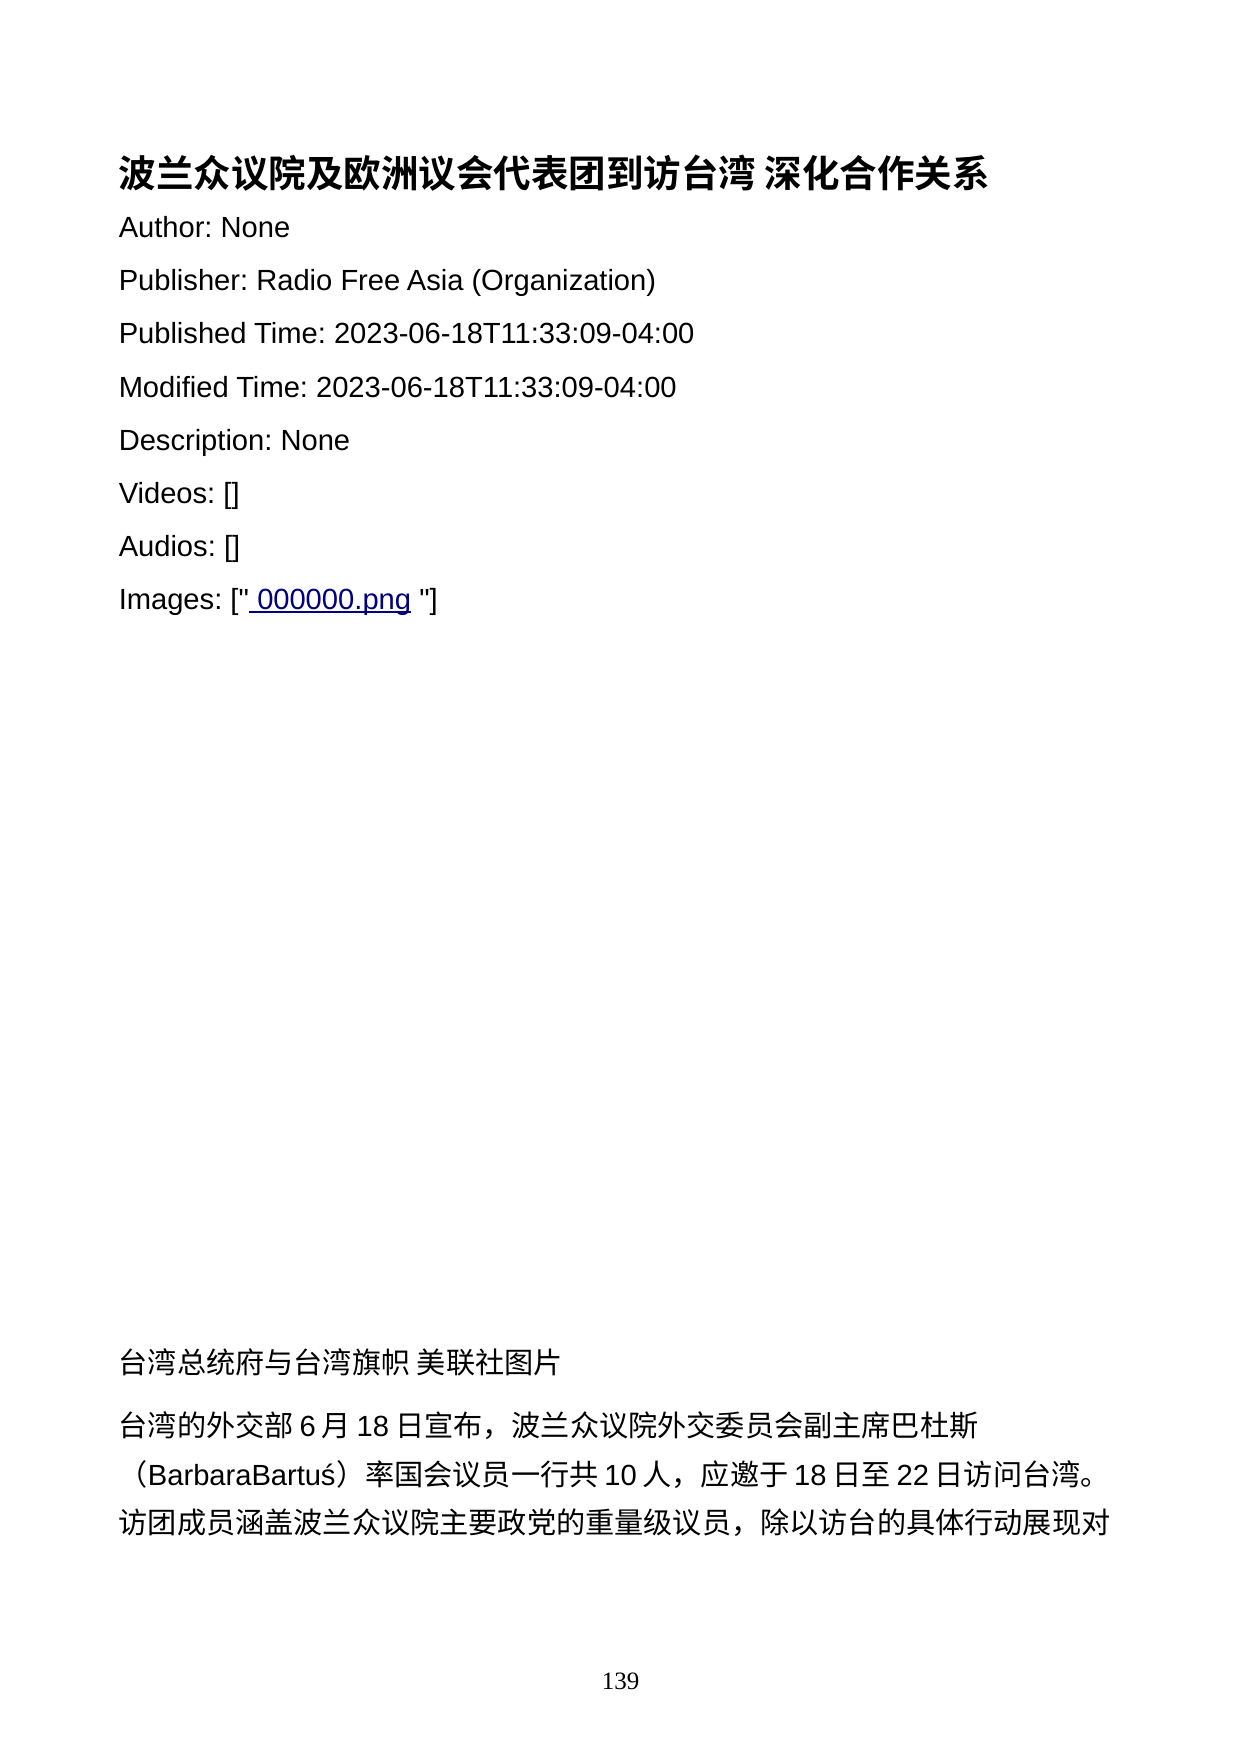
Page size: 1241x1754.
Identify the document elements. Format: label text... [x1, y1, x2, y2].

text Modified Time: 2023-06-18T11:33:09-04:00 [118, 370, 1122, 403]
text Videos: [] [118, 476, 1122, 509]
text Published Time: 2023-06-18T11:33:09-04:00 [118, 317, 1122, 350]
text 台湾的外交部6月18日宣布，波兰众议院外交委员会副主席巴杜斯（BarbaraBartuś）率国会议员一行共10人，应邀于18日至22日访问台湾。访团成员涵盖波兰众议院主要政党的重量级议员，除以访台的具体行动展现对 [118, 1403, 1122, 1542]
subtitle 波兰众议院及欧洲议会代表团到访台湾 深化合作关系 [118, 143, 1122, 198]
text Author: None [118, 210, 1122, 244]
text Images: [" 000000.png "] [118, 582, 1122, 616]
text Description: None [118, 423, 1122, 456]
text Publisher: Radio Free Asia (Organization) [118, 263, 1122, 297]
text 台湾总统府与台湾旗帜 美联社图片 [118, 635, 1122, 1382]
text Audios: [] [118, 529, 1122, 563]
